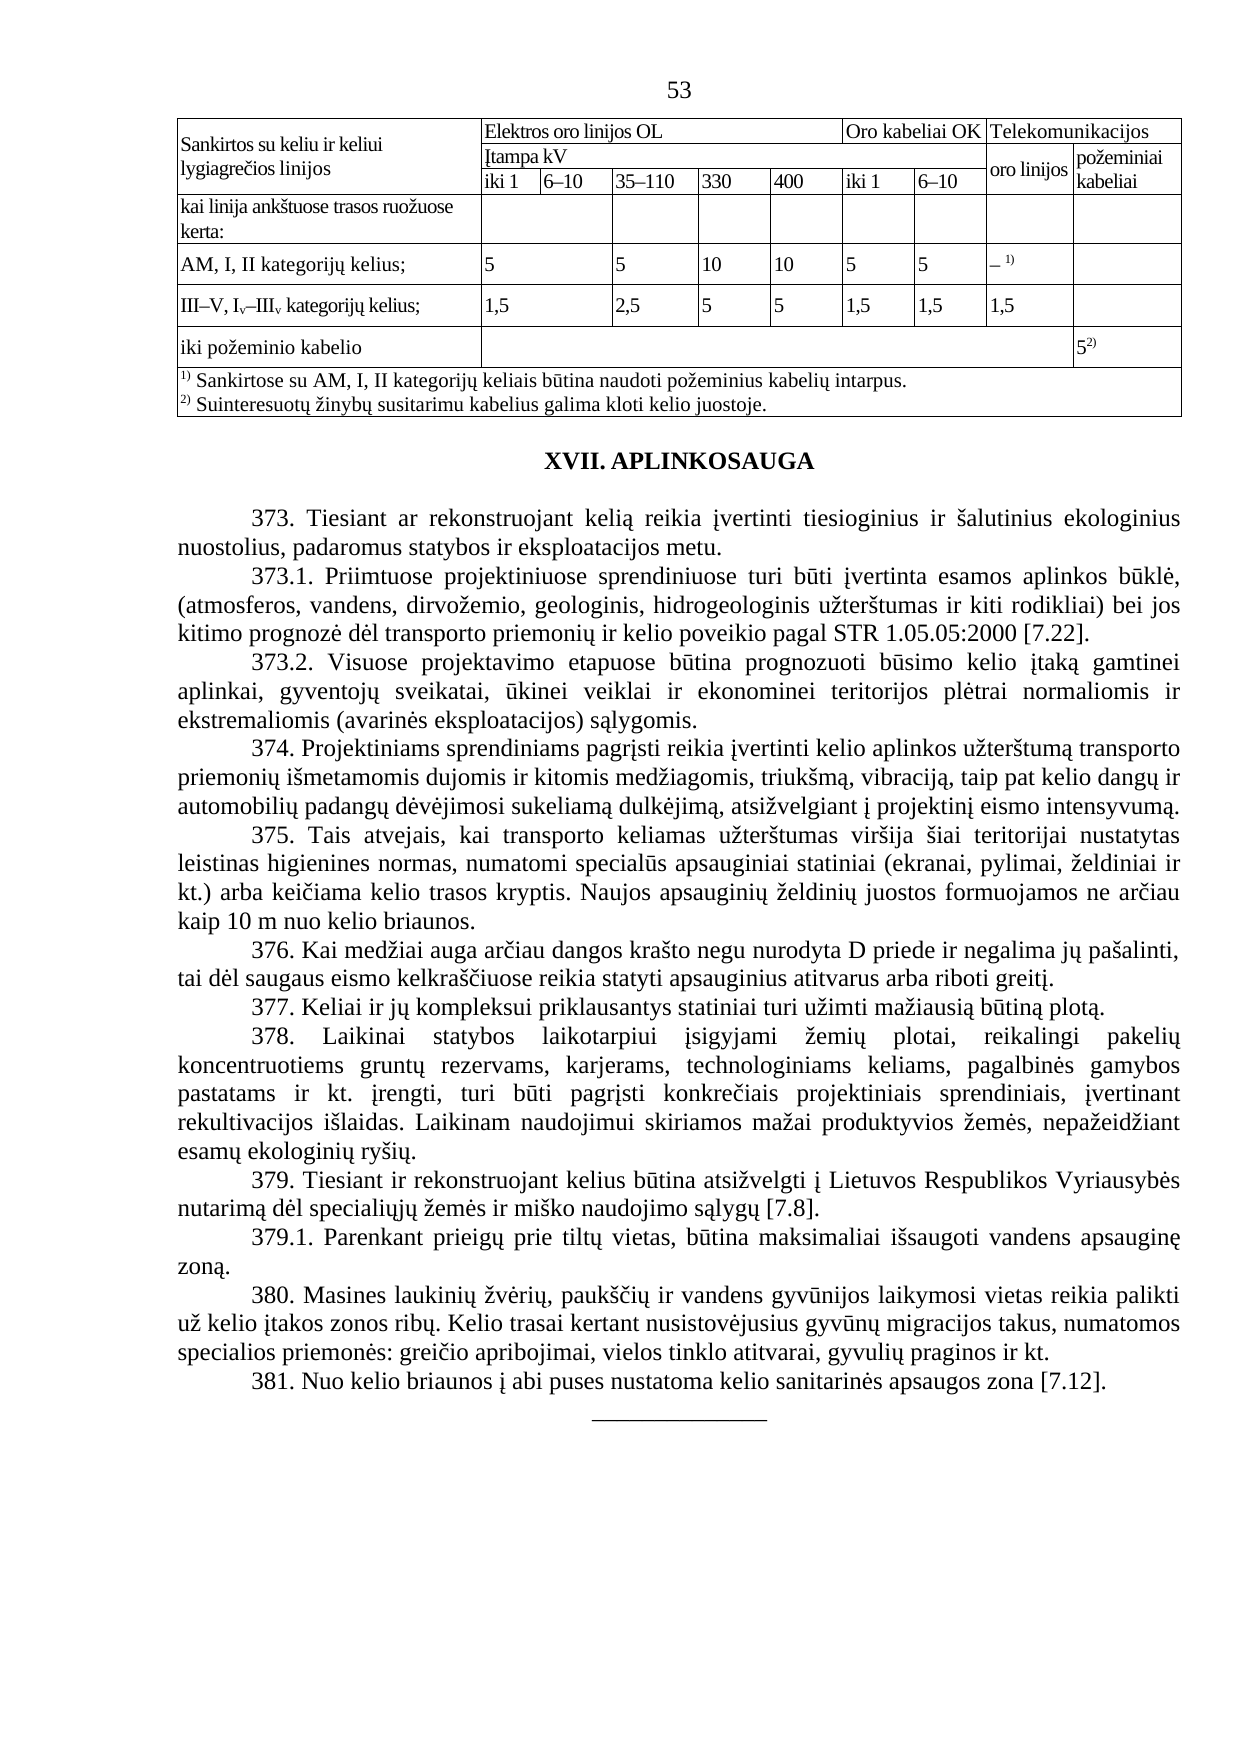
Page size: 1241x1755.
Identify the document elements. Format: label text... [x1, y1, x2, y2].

table_cell iki 1 [843, 169, 914, 193]
table_cell oro linijos [987, 144, 1073, 193]
table_cell Įtampa kV [482, 144, 986, 168]
table_cell 5 [915, 244, 986, 284]
text 378. Laikinai statybos laikotarpiui įsigyjami žemių plotai, reikalingi pakelių koncentruotiems gruntų rezervams, karjerams, technologiniams keliams, pagalbinės gamybos pastatams ir kt. įrengti, turi būti pagrįsti konkrečiais projektiniais sprendiniais, įvertinant rekultivacijos išlaidas. Laikinam naudojimui skiriamos mažai produktyvios žemės, nepažeidžiant esamų ekologinių ryšių. [177, 1021, 1181, 1165]
table_cell [843, 195, 914, 243]
table_cell 1) Sankirtose su AM, I, II kategorijų keliais būtina naudoti požeminius kabelių intarpus. 2) Suinteresuotų žinybų susitarimu kabelius galima kloti kelio juostoje. [178, 368, 1181, 416]
text 373.2. Visuose projektavimo etapuose būtina prognozuoti būsimo kelio įtaką gamtinei aplinkai, gyventojų sveikatai, ūkinei veiklai ir ekonominei teritorijos plėtrai normaliomis ir ekstremaliomis (avarinės eksploatacijos) sąlygomis. [177, 647, 1181, 733]
table_header Elektros oro linijos OL [482, 119, 842, 143]
text 379.1. Parenkant prieigų prie tiltų vietas, būtina maksimaliai išsaugoti vandens apsauginę zoną. [177, 1222, 1181, 1280]
table_cell [771, 195, 842, 243]
table_cell 10 [699, 244, 770, 284]
table_cell iki 1 [482, 169, 540, 193]
table_cell 6–10 [915, 169, 986, 193]
text ______________ [177, 1395, 1181, 1423]
table_cell iki požeminio kabelio [178, 327, 481, 367]
table_cell – 1) [987, 244, 1073, 284]
table_cell 10 [771, 244, 842, 284]
table_cell 330 [699, 169, 770, 193]
table_cell 5 [613, 244, 698, 284]
table_cell [1074, 285, 1181, 326]
table_cell požeminiai kabeliai [1074, 144, 1181, 193]
table_cell 52) [1074, 327, 1181, 367]
table_cell 1,5 [987, 285, 1073, 326]
table_cell III–V, Iv–IIIv kategorijų kelius; [178, 285, 481, 326]
table_header Oro kabeliai OK [843, 119, 986, 143]
text 373. Tiesiant ar rekonstruojant kelią reikia įvertinti tiesioginius ir šalutinius ekologinius nuostolius, padaromus statybos ir eksploatacijos metu. [177, 503, 1181, 561]
table_cell [613, 195, 698, 243]
table_cell [699, 195, 770, 243]
table_cell 5 [482, 244, 612, 284]
table_cell 2,5 [613, 285, 698, 326]
table_header Sankirtos su keliu ir keliui lygiagrečios linijos [178, 119, 481, 193]
table_cell [915, 195, 986, 243]
text 375. Tais atvejais, kai transporto keliamas užterštumas viršija šiai teritorijai nustatytas leistinas higienines normas, numatomi specialūs apsauginiai statiniai (ekranai, pylimai, želdiniai ir kt.) arba keičiama kelio trasos kryptis. Naujos apsauginių želdinių juostos formuojamos ne arčiau kaip 10 m nuo kelio briaunos. [177, 820, 1181, 935]
text 381. Nuo kelio briaunos į abi puses nustatoma kelio sanitarinės apsaugos zona [7.12]. [177, 1366, 1181, 1395]
table_header Telekomunikacijos [987, 119, 1181, 143]
text 376. Kai medžiai auga arčiau dangos krašto negu nurodyta D priede ir negalima jų pašalinti, tai dėl saugaus eismo kelkraščiuose reikia statyti apsauginius atitvarus arba riboti greitį. [177, 935, 1181, 992]
table_cell 1,5 [843, 285, 914, 326]
table_cell 6–10 [541, 169, 612, 193]
text 380. Masines laukinių žvėrių, paukščių ir vandens gyvūnijos laikymosi vietas reikia palikti už kelio įtakos zonos ribų. Kelio trasai kertant nusistovėjusius gyvūnų migracijos takus, numatomos specialios priemonės: greičio apribojimai, vielos tinklo atitvarai, gyvulių praginos ir kt. [177, 1280, 1181, 1366]
text 374. Projektiniams sprendiniams pagrįsti reikia įvertinti kelio aplinkos užterštumą transporto priemonių išmetamomis dujomis ir kitomis medžiagomis, triukšmą, vibraciją, taip pat kelio dangų ir automobilių padangų dėvėjimosi sukeliamą dulkėjimą, atsižvelgiant į projektinį eismo intensyvumą. [177, 733, 1181, 820]
text 377. Keliai ir jų kompleksui priklausantys statiniai turi užimti mažiausią būtiną plotą. [177, 992, 1181, 1021]
table_cell 5 [843, 244, 914, 284]
table_cell [482, 195, 612, 243]
table_cell AM, I, II kategorijų kelius; [178, 244, 481, 284]
table_cell 400 [771, 169, 842, 193]
table_cell kai linija ankštuose trasos ruožuose kerta: [178, 195, 481, 243]
text XVII. Aplinkosauga [177, 446, 1181, 475]
table_cell 35–110 [613, 169, 698, 193]
table_cell 5 [771, 285, 842, 326]
table_cell [482, 327, 1073, 367]
text 373.1. Priimtuose projektiniuose sprendiniuose turi būti įvertinta esamos aplinkos būklė, (atmosferos, vandens, dirvožemio, geologinis, hidrogeologinis užterštumas ir kiti rodikliai) bei jos kitimo prognozė dėl transporto priemonių ir kelio poveikio pagal STR 1.05.05:2000 [7.22]. [177, 561, 1181, 647]
text 379. Tiesiant ir rekonstruojant kelius būtina atsižvelgti į Lietuvos Respublikos Vyriausybės nutarimą dėl specialiųjų žemės ir miško naudojimo sąlygų [7.8]. [177, 1165, 1181, 1222]
table_cell 1,5 [915, 285, 986, 326]
table_cell [987, 195, 1073, 243]
table_cell [1074, 195, 1181, 243]
table_cell 5 [699, 285, 770, 326]
table_cell [1074, 244, 1181, 284]
table_cell 1,5 [482, 285, 612, 326]
